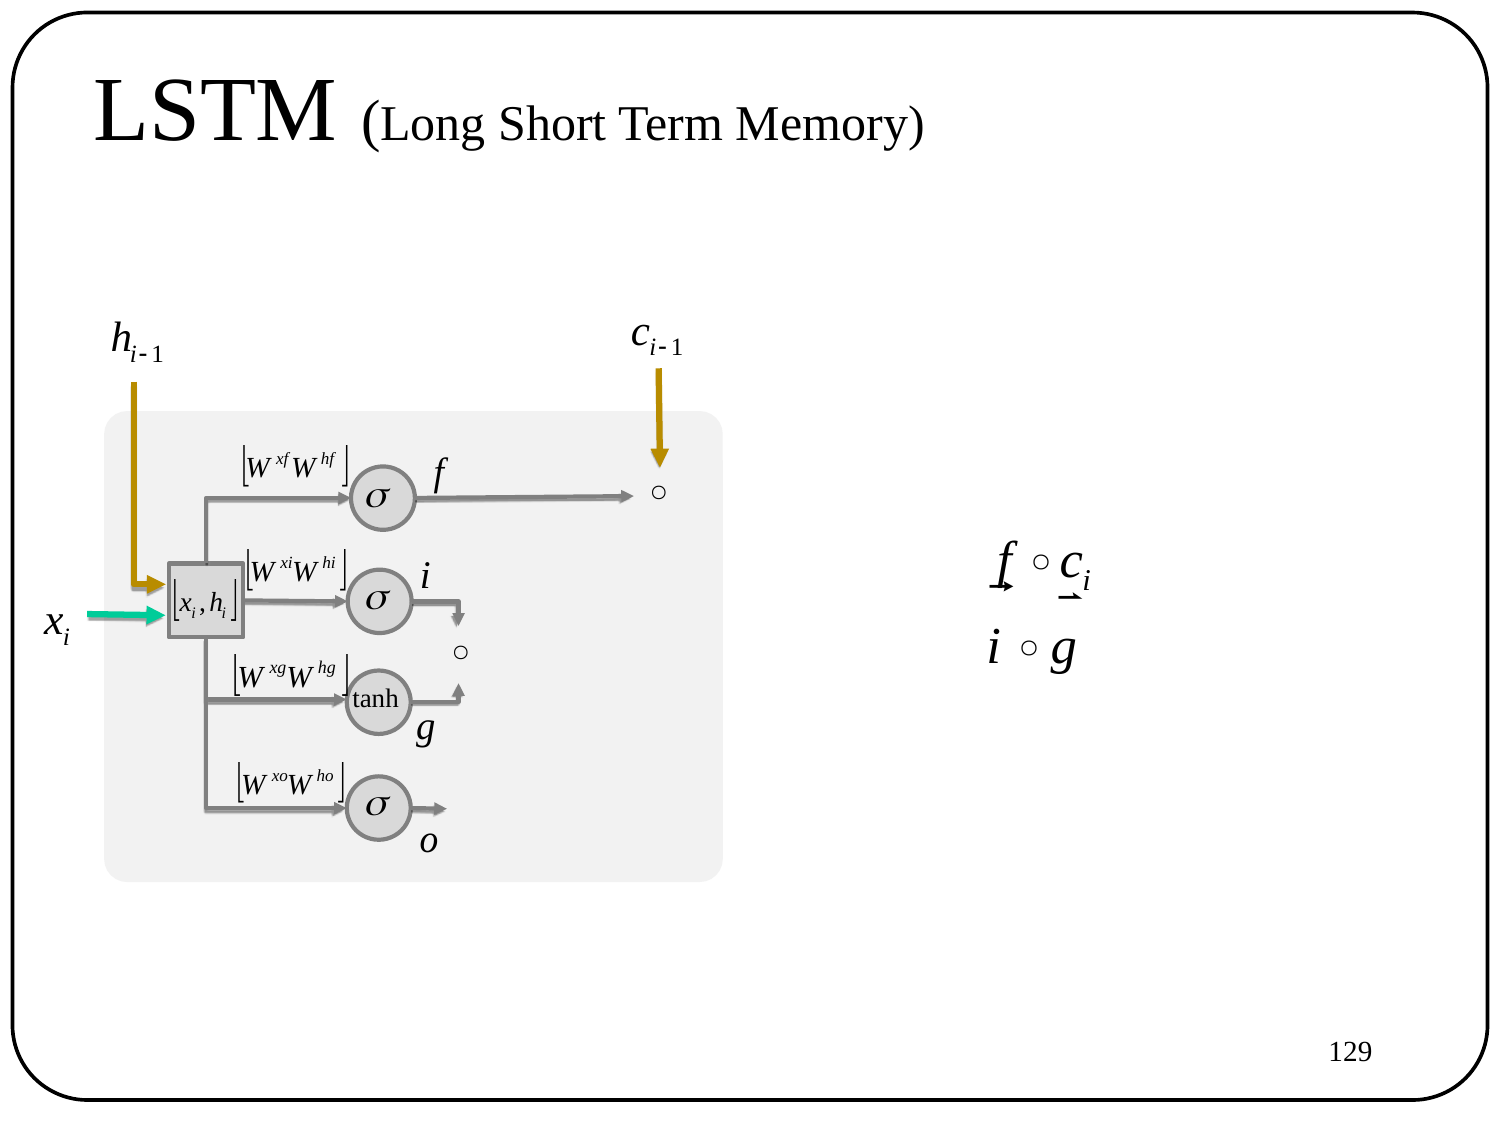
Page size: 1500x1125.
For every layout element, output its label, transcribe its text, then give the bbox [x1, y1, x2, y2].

chart [239, 447, 356, 492]
chart [980, 520, 1105, 691]
picture [624, 302, 690, 367]
chart [362, 481, 402, 519]
picture [241, 549, 350, 594]
chart [446, 641, 479, 675]
text_box [106, 413, 721, 880]
picture [414, 816, 446, 863]
chart [625, 303, 692, 369]
slide_number [1074, 1025, 1388, 1100]
title LSTM (Long Short Term Memory) [78, 9, 1354, 198]
picture [237, 445, 353, 490]
chart [37, 593, 81, 659]
chart [415, 546, 445, 600]
picture [420, 439, 459, 503]
picture [35, 591, 80, 657]
picture [408, 706, 444, 757]
picture [414, 545, 444, 598]
chart [234, 763, 352, 808]
picture [360, 789, 398, 826]
picture [229, 654, 405, 715]
picture [233, 762, 348, 807]
chart [362, 790, 401, 827]
chart [105, 302, 172, 375]
chart [361, 583, 400, 621]
picture [360, 583, 398, 619]
chart [170, 551, 352, 626]
picture [360, 481, 398, 517]
picture [643, 479, 676, 511]
picture [168, 579, 240, 625]
picture [104, 302, 169, 373]
chart [414, 816, 448, 864]
chart [643, 479, 677, 513]
picture [979, 518, 1103, 688]
picture [445, 639, 478, 671]
